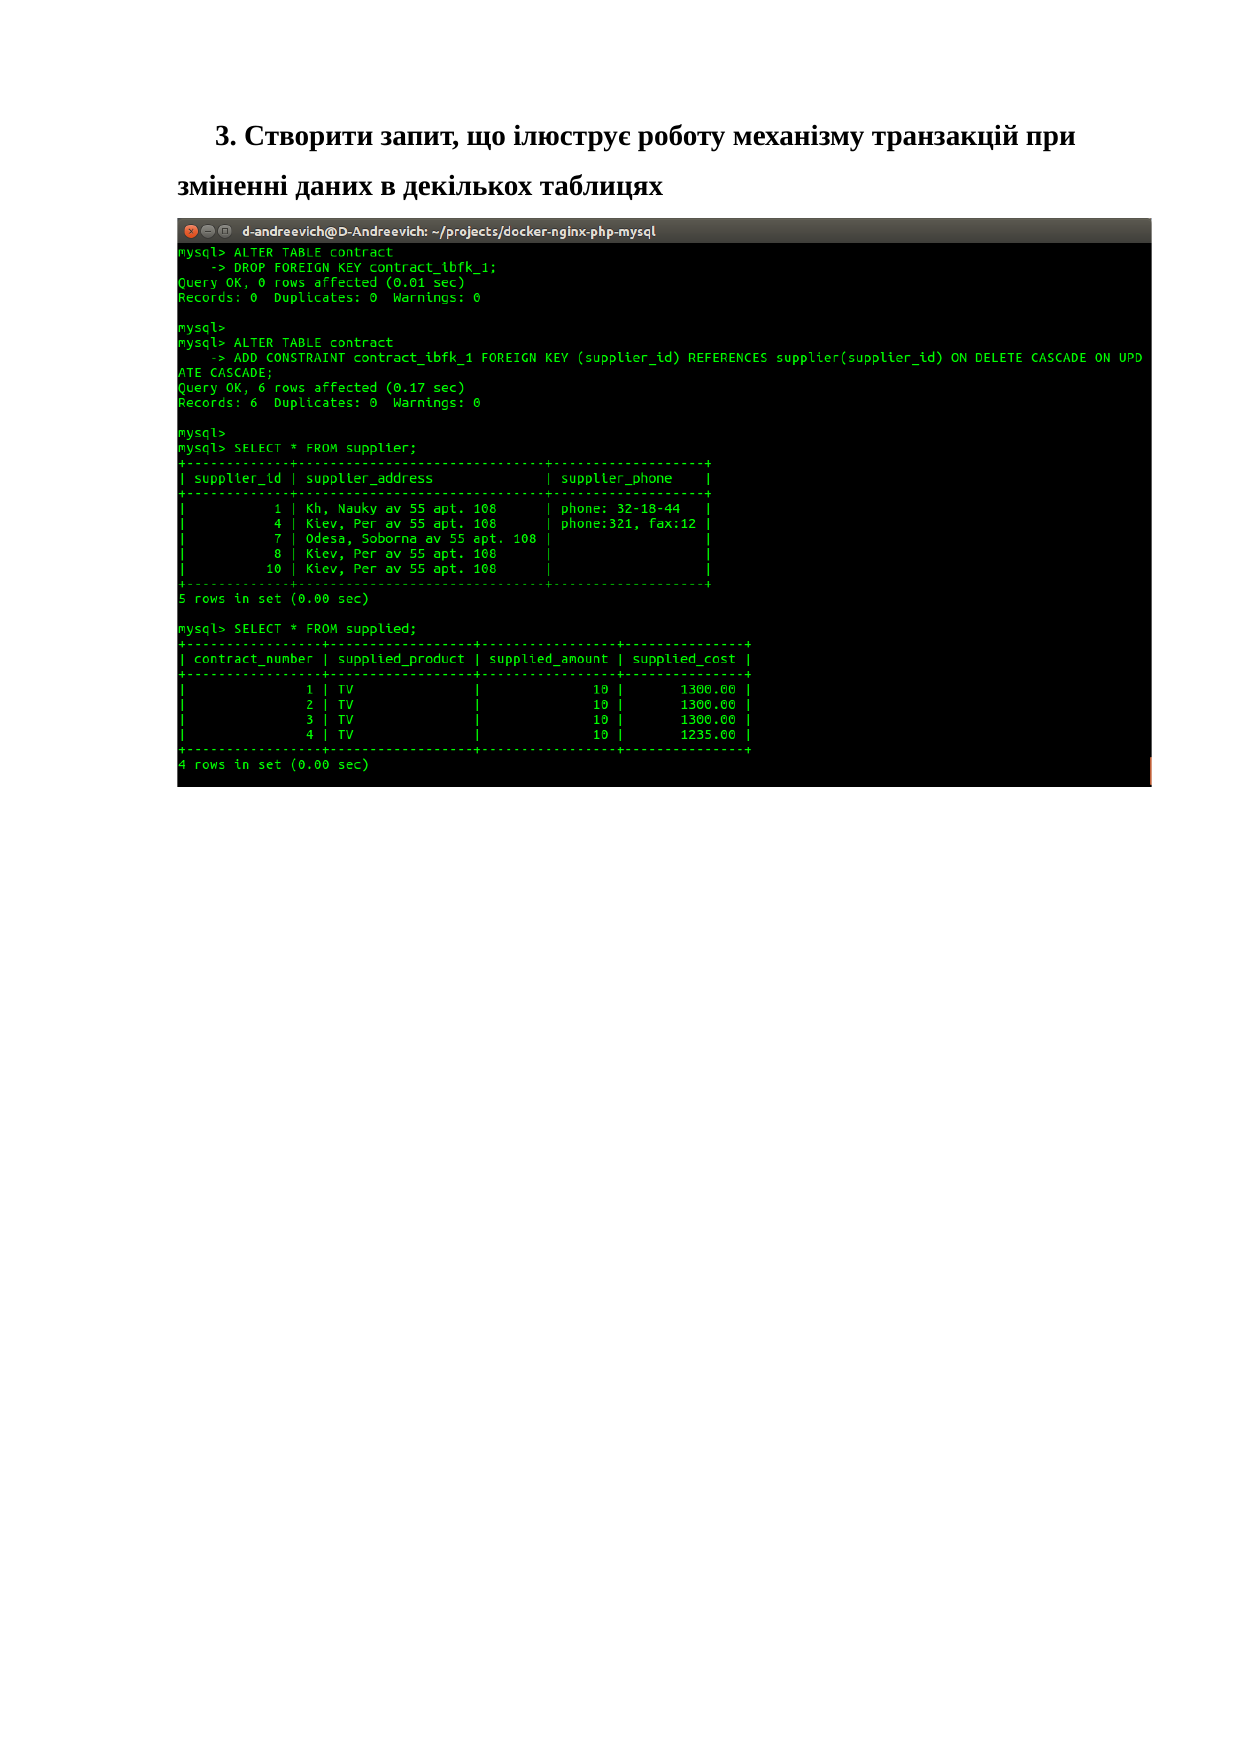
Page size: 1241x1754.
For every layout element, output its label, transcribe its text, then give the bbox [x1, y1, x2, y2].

picture [177, 218, 1152, 787]
text 3. Створити запит, що ілюструє роботу механізму транзакцій при зміненні даних в декількох таблицях [177, 118, 1152, 202]
